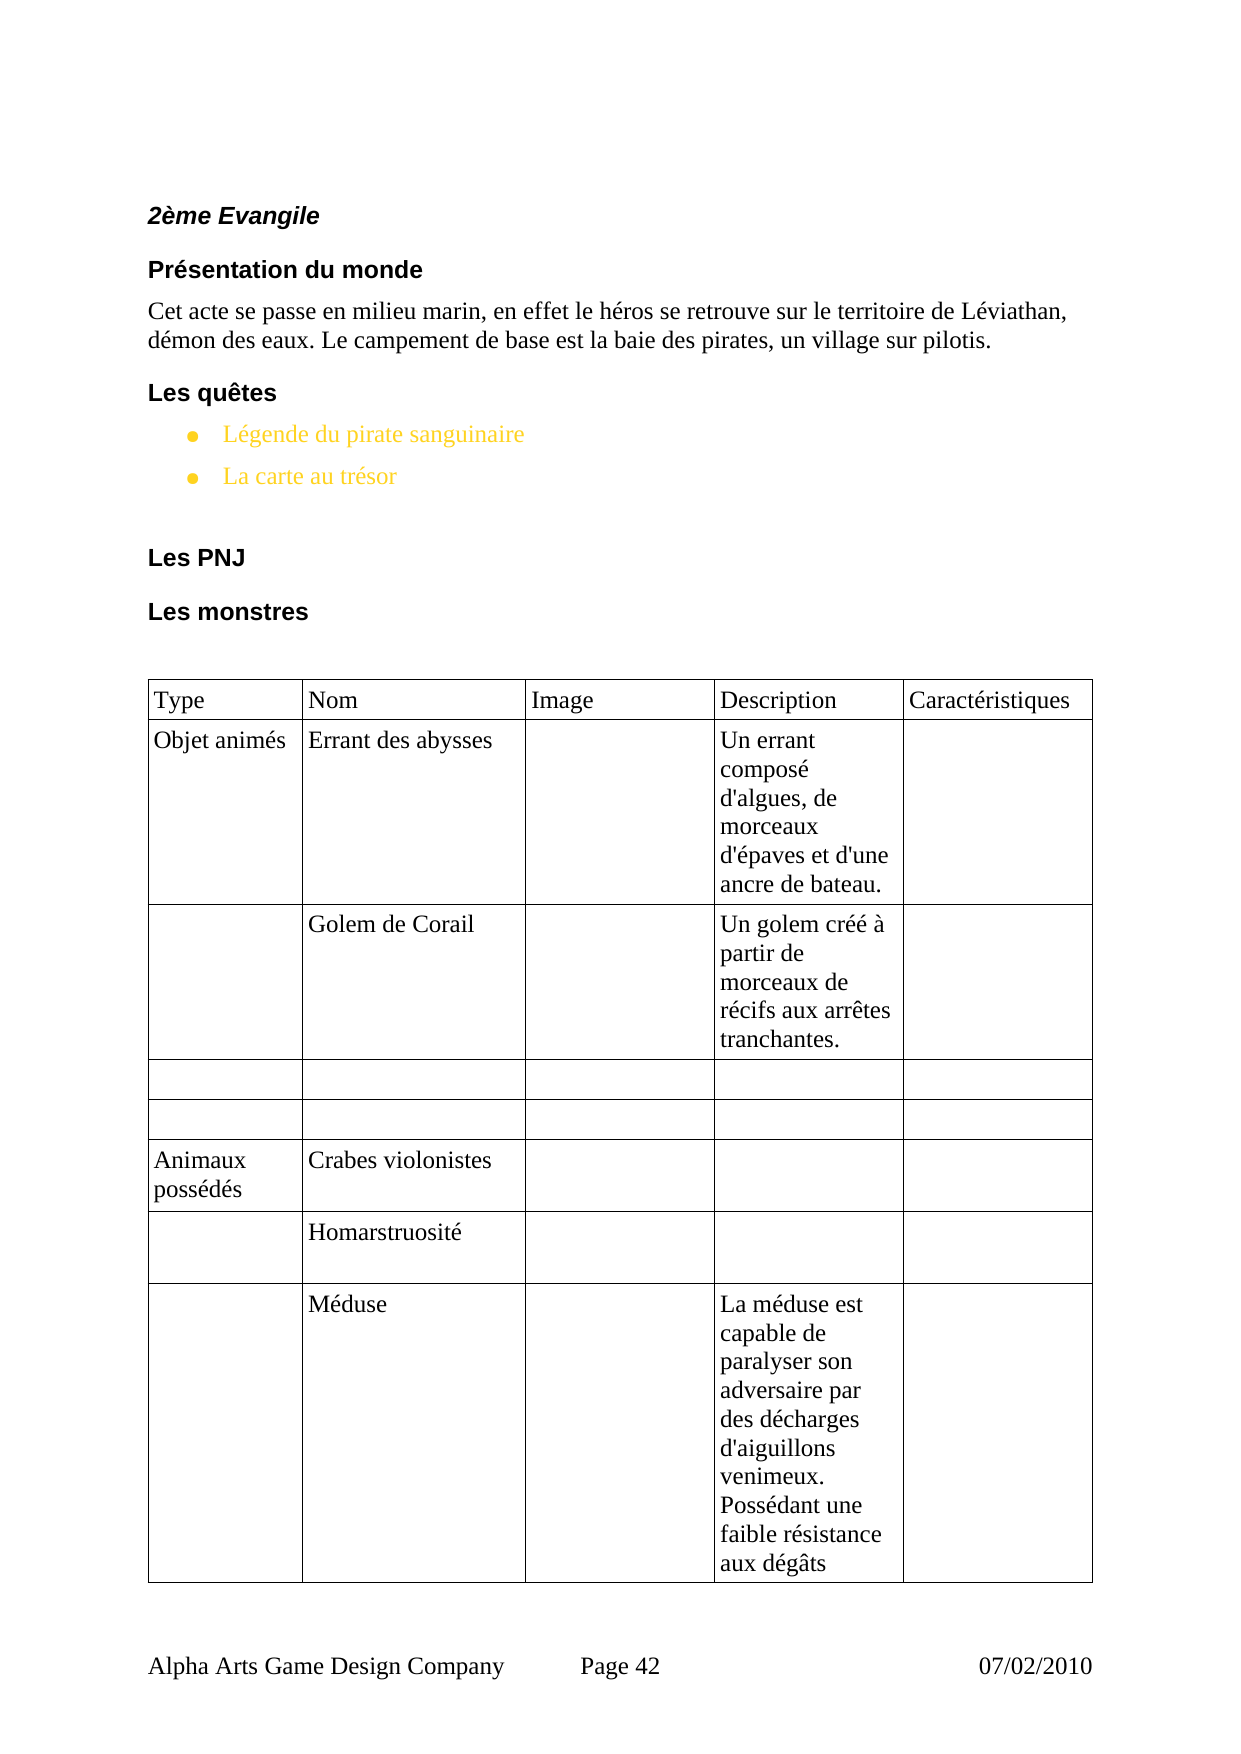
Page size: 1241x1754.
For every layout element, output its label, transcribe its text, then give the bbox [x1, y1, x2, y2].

table_cell Méduse [303, 1284, 525, 1582]
table_cell [715, 1140, 903, 1211]
text Cet acte se passe en milieu marin, en effet le héros se retrouve sur le territoire de Léviathan, démon des eaux. Le campement de base est la baie des pirates, un village sur pilotis. [148, 296, 1092, 353]
table_cell [149, 1060, 302, 1099]
table_cell [526, 1284, 714, 1582]
subtitle Les PNJ [148, 543, 1092, 572]
subtitle 2ème Evangile [148, 201, 1092, 230]
subtitle Les quêtes [148, 378, 1092, 407]
table_cell [715, 1212, 903, 1283]
table_cell [715, 1060, 903, 1099]
table_cell Crabes violonistes [303, 1140, 525, 1211]
table_cell [149, 1212, 302, 1283]
table_cell [526, 1212, 714, 1283]
table_cell Un golem créé à partir de morceaux de récifs aux arrêtes tranchantes. [715, 905, 903, 1059]
subtitle Présentation du monde [148, 255, 1092, 283]
table_cell Golem de Corail [303, 905, 525, 1059]
table_header Type [149, 680, 302, 719]
table_cell [526, 1100, 714, 1139]
subtitle Les monstres [148, 597, 1092, 625]
table_cell [715, 1100, 903, 1139]
table_header Nom [303, 680, 525, 719]
table_cell [149, 1100, 302, 1139]
table_cell [303, 1100, 525, 1139]
table_cell Animaux possédés [149, 1140, 302, 1211]
list La carte au trésor [185, 461, 1092, 489]
table_cell [526, 905, 714, 1059]
table_header Caractéristiques [904, 680, 1092, 719]
table_cell [904, 905, 1092, 1059]
table_cell [149, 1284, 302, 1582]
table_cell Errant des abysses [303, 720, 525, 903]
table_cell [904, 1060, 1092, 1099]
table_cell [904, 1140, 1092, 1211]
table_cell [904, 1100, 1092, 1139]
table_cell Objet animés [149, 720, 302, 903]
table_cell [526, 720, 714, 903]
table_cell Homarstruosité [303, 1212, 525, 1283]
list Légende du pirate sanguinaire [185, 419, 1092, 448]
table_cell [303, 1060, 525, 1099]
table_cell [526, 1140, 714, 1211]
table_header Image [526, 680, 714, 719]
table_cell [904, 1284, 1092, 1582]
table_cell La méduse est capable de paralyser son adversaire par des décharges d'aiguillons venimeux. Possédant une faible résistance aux dégâts [715, 1284, 903, 1582]
table_cell [904, 1212, 1092, 1283]
table_header Description [715, 680, 903, 719]
table_cell Un errant composé d'algues, de morceaux d'épaves et d'une ancre de bateau. [715, 720, 903, 903]
table_cell [904, 720, 1092, 903]
table_cell [526, 1060, 714, 1099]
table_cell [149, 905, 302, 1059]
